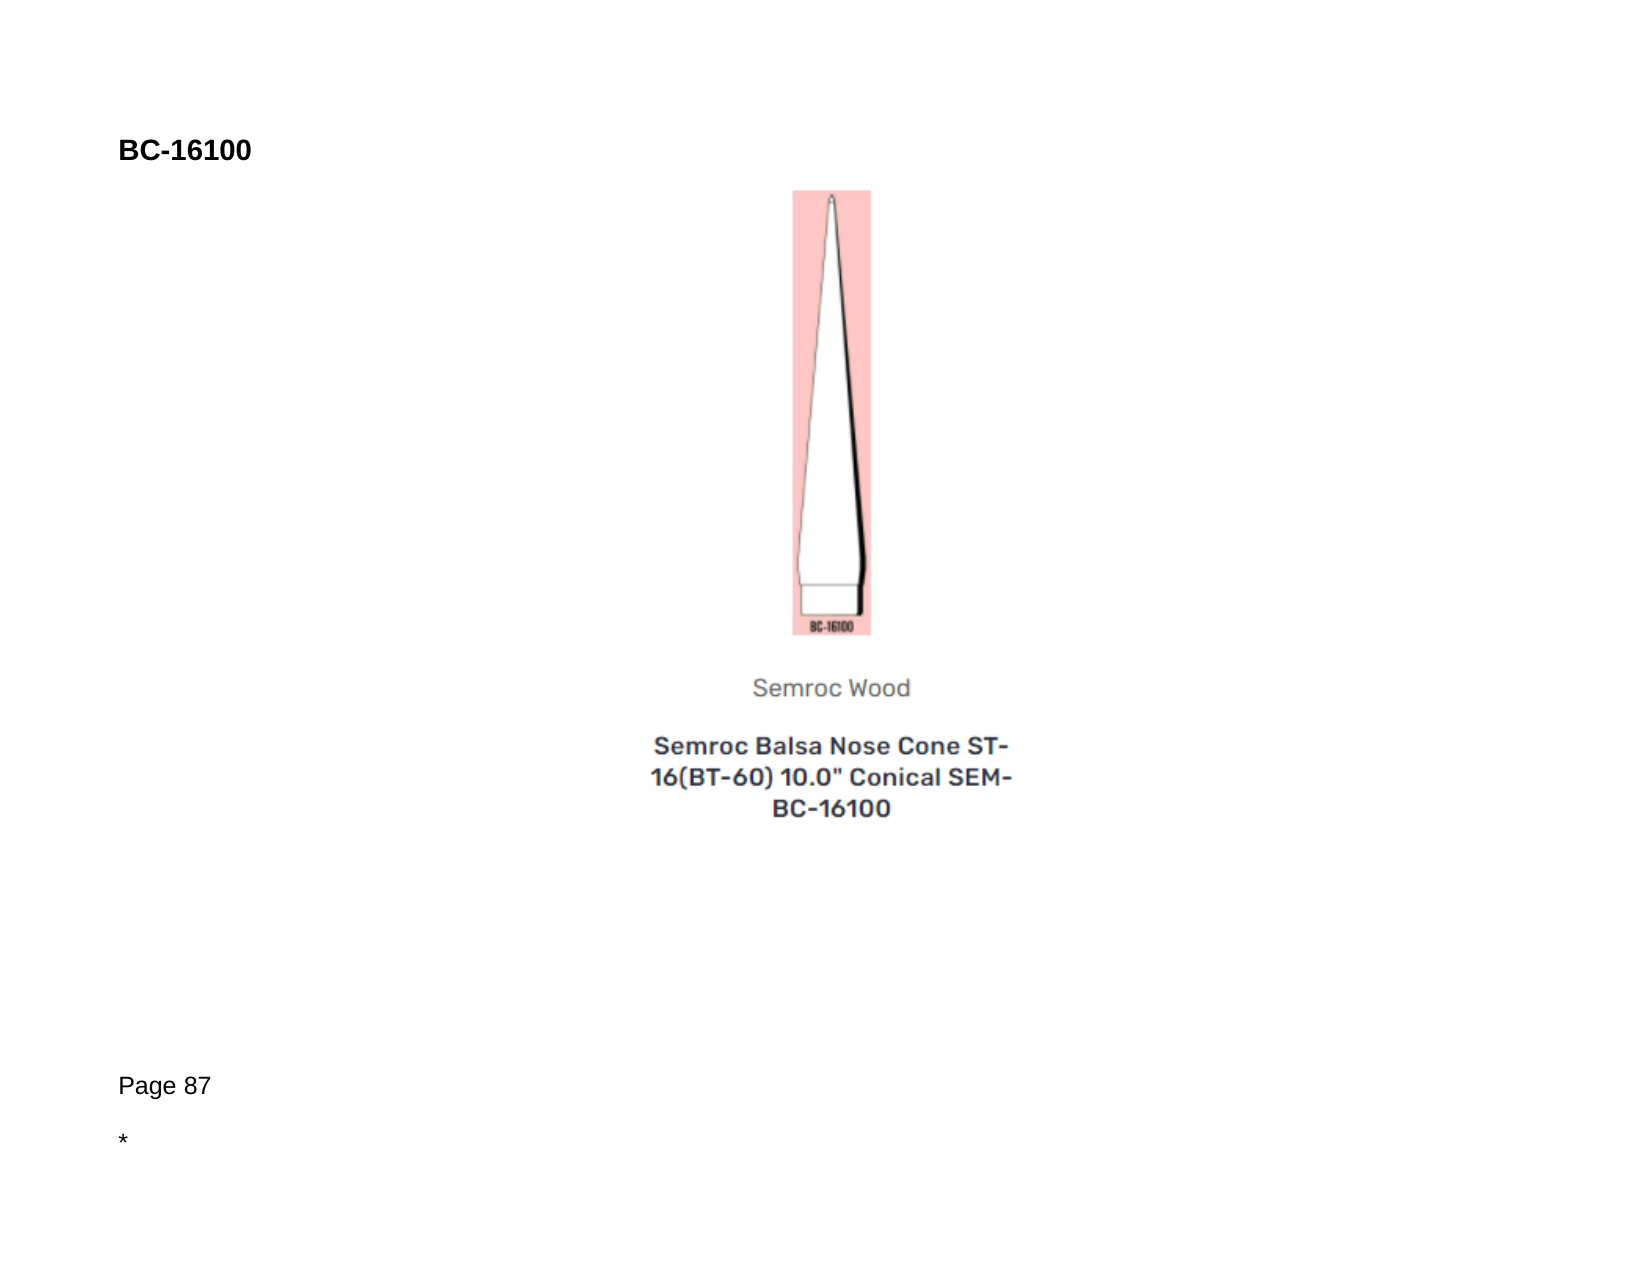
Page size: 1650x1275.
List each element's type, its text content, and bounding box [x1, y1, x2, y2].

picture [614, 178, 1036, 833]
subtitle BC-16100 [118, 133, 1532, 166]
